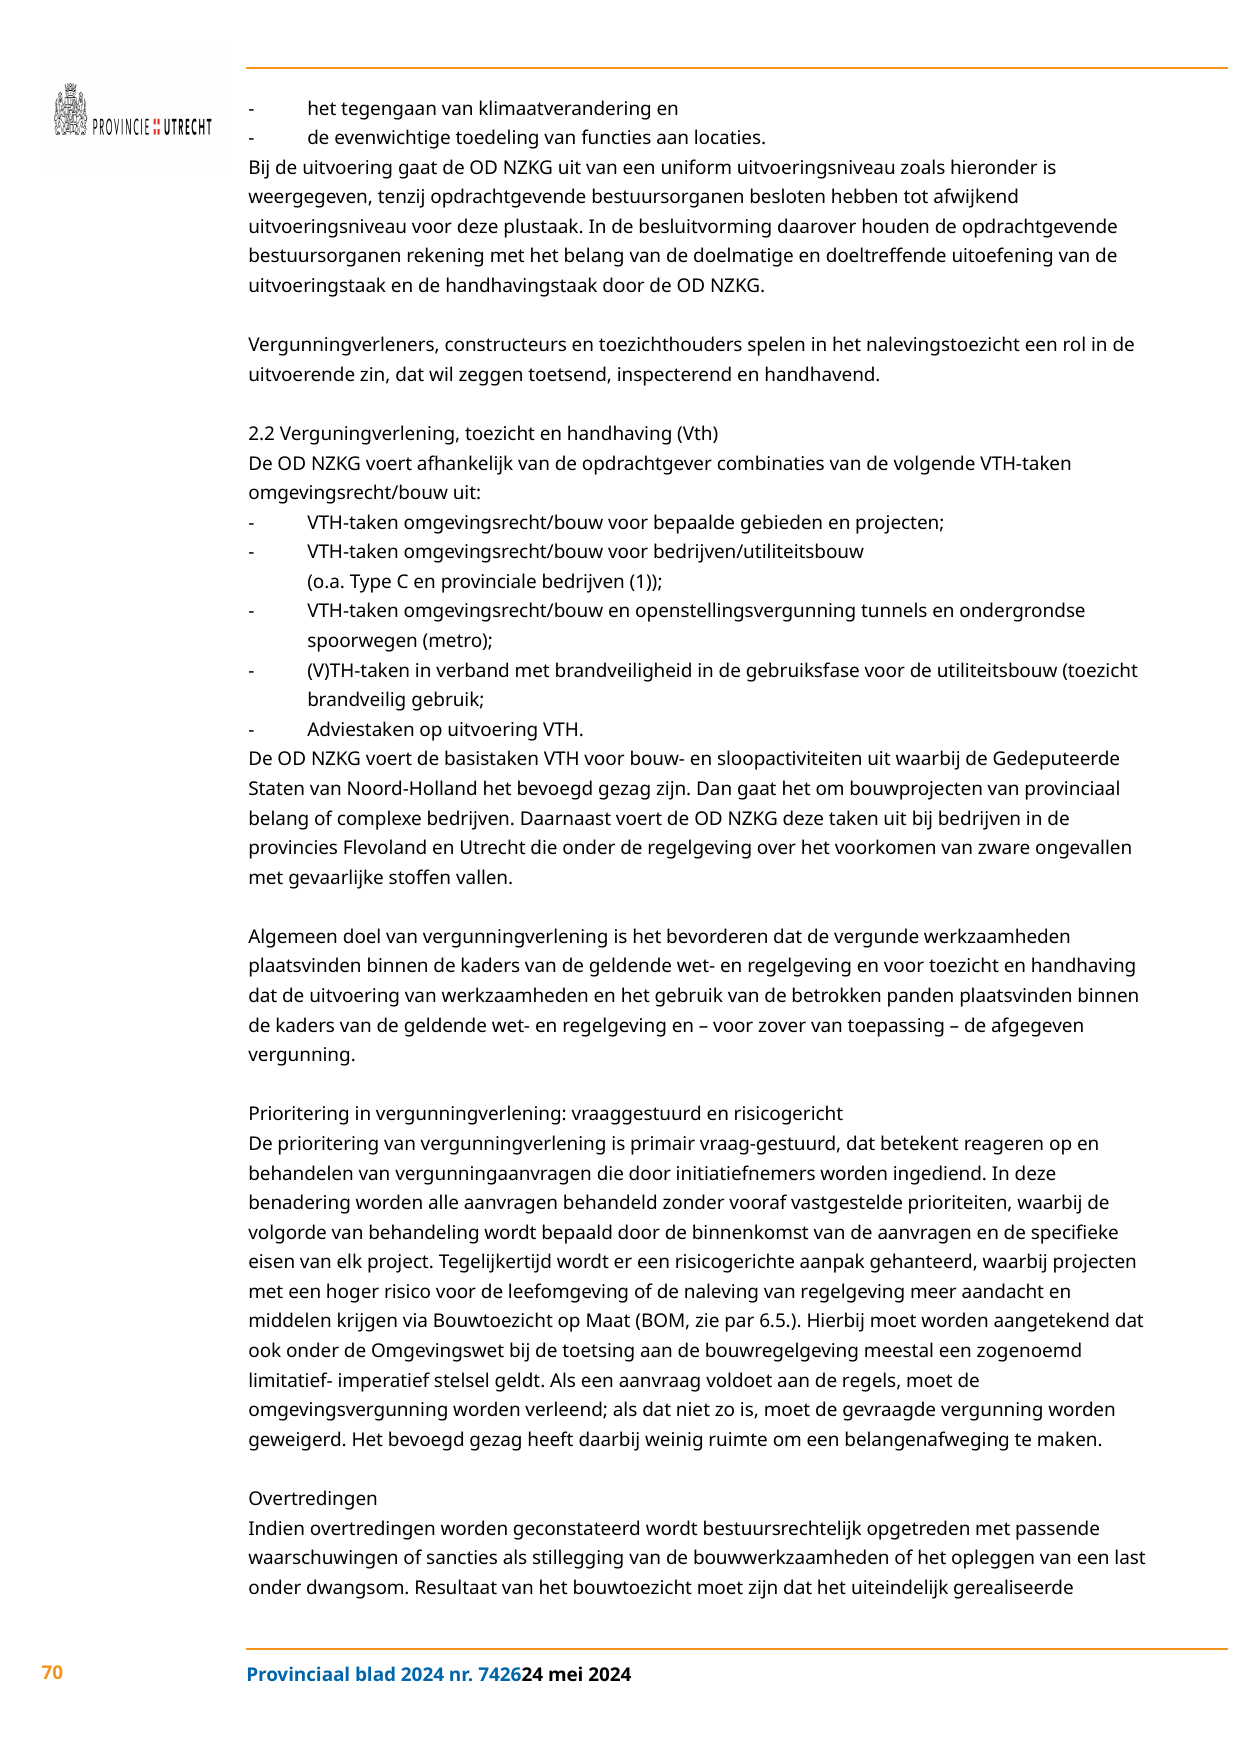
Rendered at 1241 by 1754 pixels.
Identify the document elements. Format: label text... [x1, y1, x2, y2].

text De OD NZKG voert afhankelijk van de opdrachtgever combinaties van de volgende VTH-taken omgevingsrecht/bouw uit: [248, 450, 1152, 505]
list VTH-taken omgevingsrecht/bouw en openstellingsvergunning tunnels en ondergrondse spoorwegen (metro); [248, 598, 1152, 653]
list (o.a. Type C en provinciale bedrijven (1)); [248, 568, 1152, 594]
text 2.2 Verguningverlening, toezicht en handhaving (Vth) [248, 420, 1152, 446]
text Indien overtredingen worden geconstateerd wordt bestuursrechtelijk opgetreden met passende waarschuwingen of sancties als stillegging van de bouwwerkzaamheden of het opleggen van een last onder dwangsom. Resultaat van het bouwtoezicht moet zijn dat het uiteindelijk gerealiseerde [248, 1515, 1152, 1600]
text De prioritering van vergunningverlening is primair vraag-gestuurd, dat betekent reageren op en behandelen van vergunningaanvragen die door initiatiefnemers worden ingediend. In deze benadering worden alle aanvragen behandeld zonder vooraf vastgestelde prioriteiten, waarbij de volgorde van behandeling wordt bepaald door de binnenkomst van de aanvragen en de specifieke eisen van elk project. Tegelijkertijd wordt er een risicogerichte aanpak gehanteerd, waarbij projecten met een hoger risico voor de leefomgeving of de naleving van regelgeving meer aandacht en middelen krijgen via Bouwtoezicht op Maat (BOM, zie par 6.5.). Hierbij moet worden aangetekend dat ook onder de Omgevingswet bij de toetsing aan de bouwregelgeving meestal een zogenoemd limitatief- imperatief stelsel geldt. Als een aanvraag voldoet aan de regels, moet de omgevingsvergunning worden verleend; als dat niet zo is, moet de gevraagde vergunning worden geweigerd. Het bevoegd gezag heeft daarbij weinig ruimte om een belangenafweging te maken. [248, 1130, 1152, 1452]
text De OD NZKG voert de basistaken VTH voor bouw- en sloopactiviteiten uit waarbij de Gedeputeerde Staten van Noord-Holland het bevoegd gezag zijn. Dan gaat het om bouwprojecten van provinciaal belang of complexe bedrijven. Daarnaast voert de OD NZKG deze taken uit bij bedrijven in de provincies Flevoland en Utrecht die onder de regelgeving over het voorkomen van zware ongevallen met gevaarlijke stoffen vallen. [248, 746, 1152, 890]
list de evenwichtige toedeling van functies aan locaties. [248, 124, 1152, 150]
list VTH-taken omgevingsrecht/bouw voor bedrijven/utiliteitsbouw [248, 538, 1152, 564]
text Bij de uitvoering gaat de OD NZKG uit van een uniform uitvoeringsniveau zoals hieronder is weergegeven, tenzij opdrachtgevende bestuursorganen besloten hebben tot afwijkend uitvoeringsniveau voor deze plustaak. In de besluitvorming daarover houden de opdrachtgevende bestuursorganen rekening met het belang van de doelmatige en doeltreffende uitoefening van de uitvoeringstaak en de handhavingstaak door de OD NZKG. [248, 154, 1152, 298]
text Algemeen doel van vergunningverlening is het bevorderen dat de vergunde werkzaamheden plaatsvinden binnen de kaders van de geldende wet- en regelgeving en voor toezicht en handhaving dat de uitvoering van werkzaamheden en het gebruik van de betrokken panden plaatsvinden binnen de kaders van de geldende wet- en regelgeving en – voor zover van toepassing – de afgegeven vergunning. [248, 923, 1152, 1067]
text Vergunningverleners, constructeurs en toezichthouders spelen in het nalevingstoezicht een rol in de uitvoerende zin, dat wil zeggen toetsend, inspecterend en handhavend. [248, 331, 1152, 387]
list het tegengaan van klimaatverandering en [248, 95, 1152, 121]
picture [41, 47, 231, 172]
list Adviestaken op uitvoering VTH. [248, 716, 1152, 742]
list VTH-taken omgevingsrecht/bouw voor bepaalde gebieden en projecten; [248, 509, 1152, 535]
text Prioritering in vergunningverlening: vraaggestuurd en risicogericht [248, 1101, 1152, 1126]
text Overtredingen [248, 1485, 1152, 1511]
list (V)TH-taken in verband met brandveiligheid in de gebruiksfase voor de utiliteitsbouw (toezicht brandveilig gebruik; [248, 657, 1152, 712]
